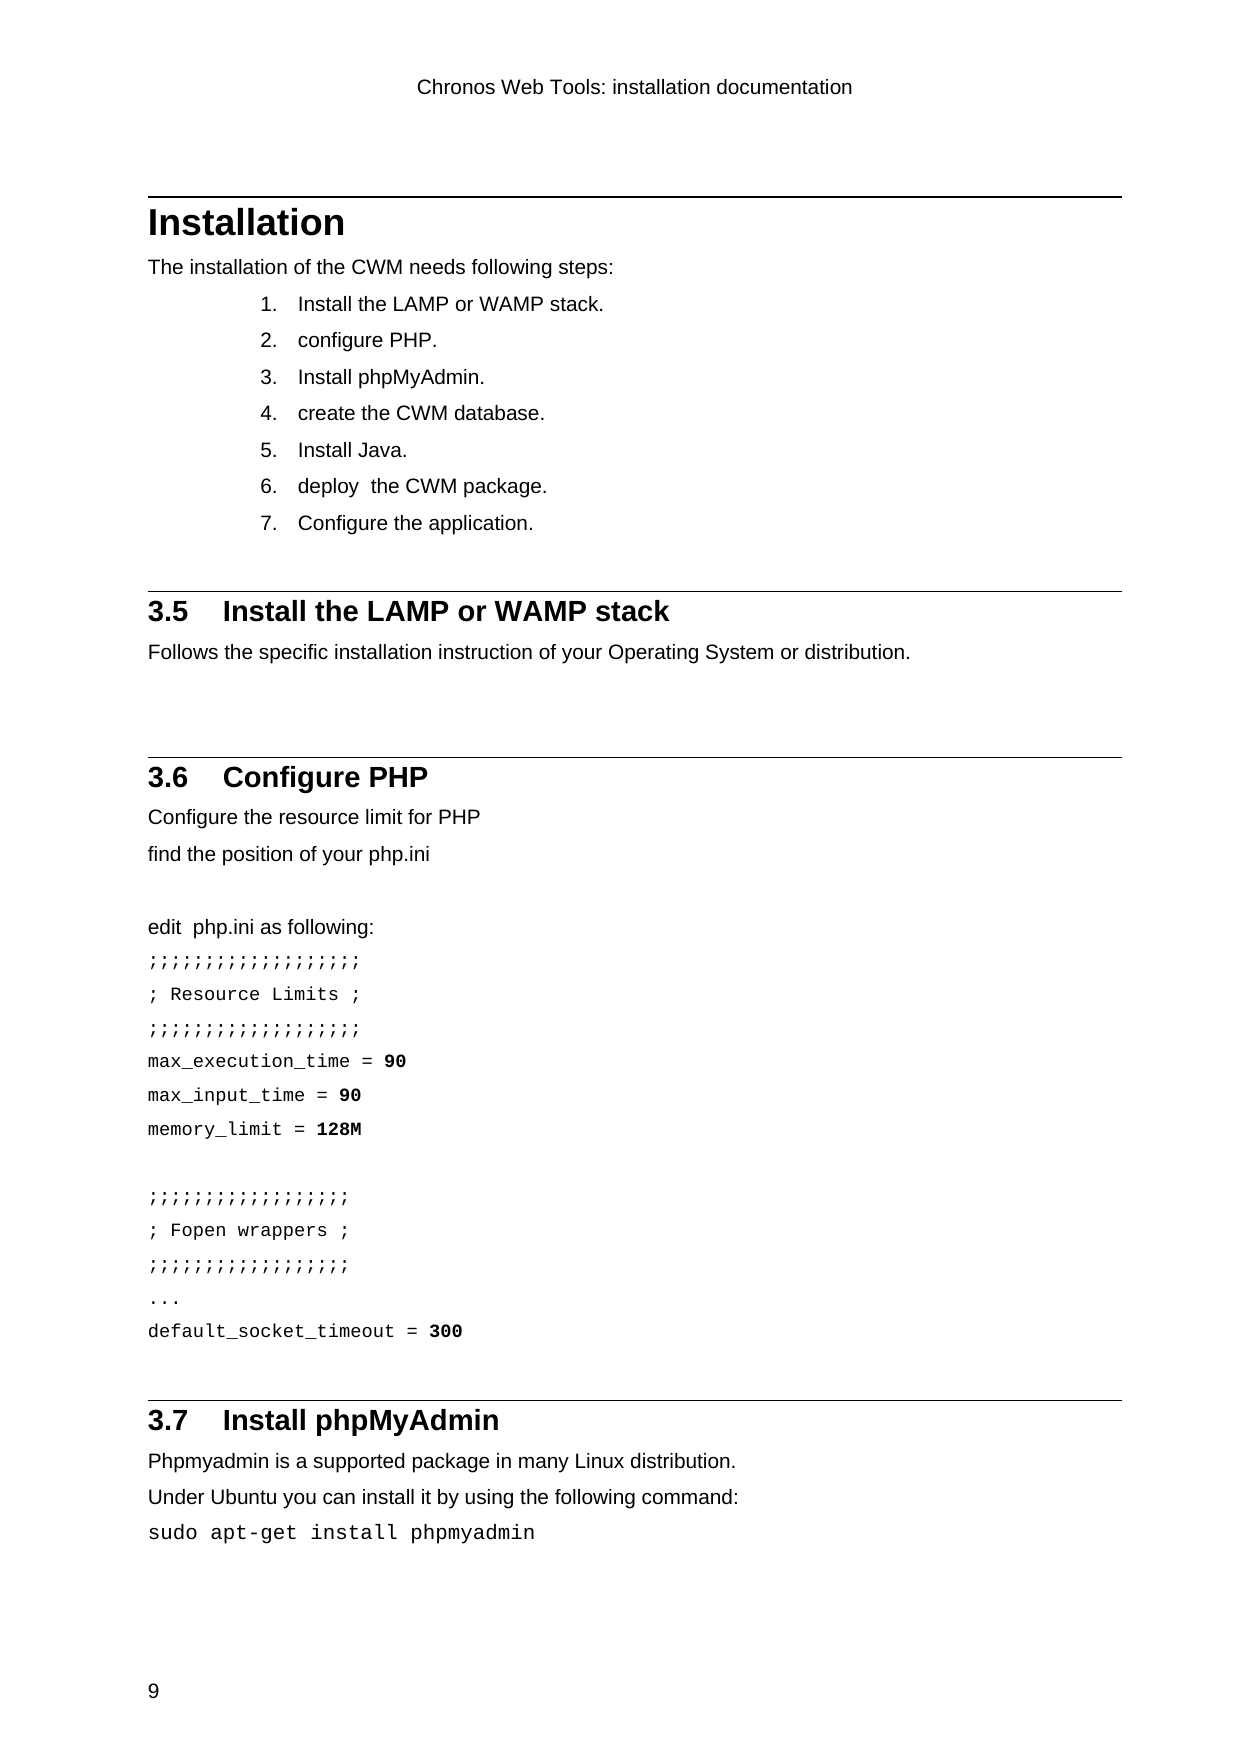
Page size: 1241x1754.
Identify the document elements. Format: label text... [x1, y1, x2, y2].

text ... [148, 1288, 1122, 1310]
list create the CWM database. [260, 401, 1122, 425]
text Follows the specific installation instruction of your Operating System or distribution. [148, 639, 1122, 663]
list Install the LAMP or WAMP stack. [260, 292, 1122, 316]
text ;;;;;;;;;;;;;;;;;; [148, 1255, 1122, 1276]
subtitle Installation [148, 198, 1122, 243]
text sudo apt-get install phpmyadmin [148, 1522, 1122, 1545]
text Configure the resource limit for PHP [148, 805, 1122, 829]
text Phpmyadmin is a supported package in many Linux distribution. [148, 1449, 1122, 1473]
subtitle Install phpMyAdmin [148, 1401, 1122, 1437]
text edit php.ini as following: [148, 914, 1122, 938]
text ;;;;;;;;;;;;;;;;;;; [148, 1018, 1122, 1040]
subtitle Configure PHP [148, 758, 1122, 793]
text memory_limit = 128M [148, 1120, 1122, 1141]
text ; Fopen wrappers ; [148, 1221, 1122, 1242]
text ;;;;;;;;;;;;;;;;;; [148, 1187, 1122, 1208]
text max_input_time = 90 [148, 1086, 1122, 1107]
list configure PHP. [260, 328, 1122, 352]
subtitle Install the LAMP or WAMP stack [148, 592, 1122, 628]
text ;;;;;;;;;;;;;;;;;;; [148, 951, 1122, 972]
text The installation of the CWM needs following steps: [148, 255, 1122, 279]
list Install Java. [260, 437, 1122, 461]
list Configure the application. [260, 510, 1122, 534]
text ; Resource Limits ; [148, 985, 1122, 1006]
text default_socket_timeout = 300 [148, 1322, 1122, 1343]
text Under Ubuntu you can install it by using the following command: [148, 1485, 1122, 1509]
text max_execution_time = 90 [148, 1052, 1122, 1073]
text find the position of your php.ini [148, 842, 1122, 866]
list deploy the CWM package. [260, 474, 1122, 498]
list Install phpMyAdmin. [260, 364, 1122, 388]
